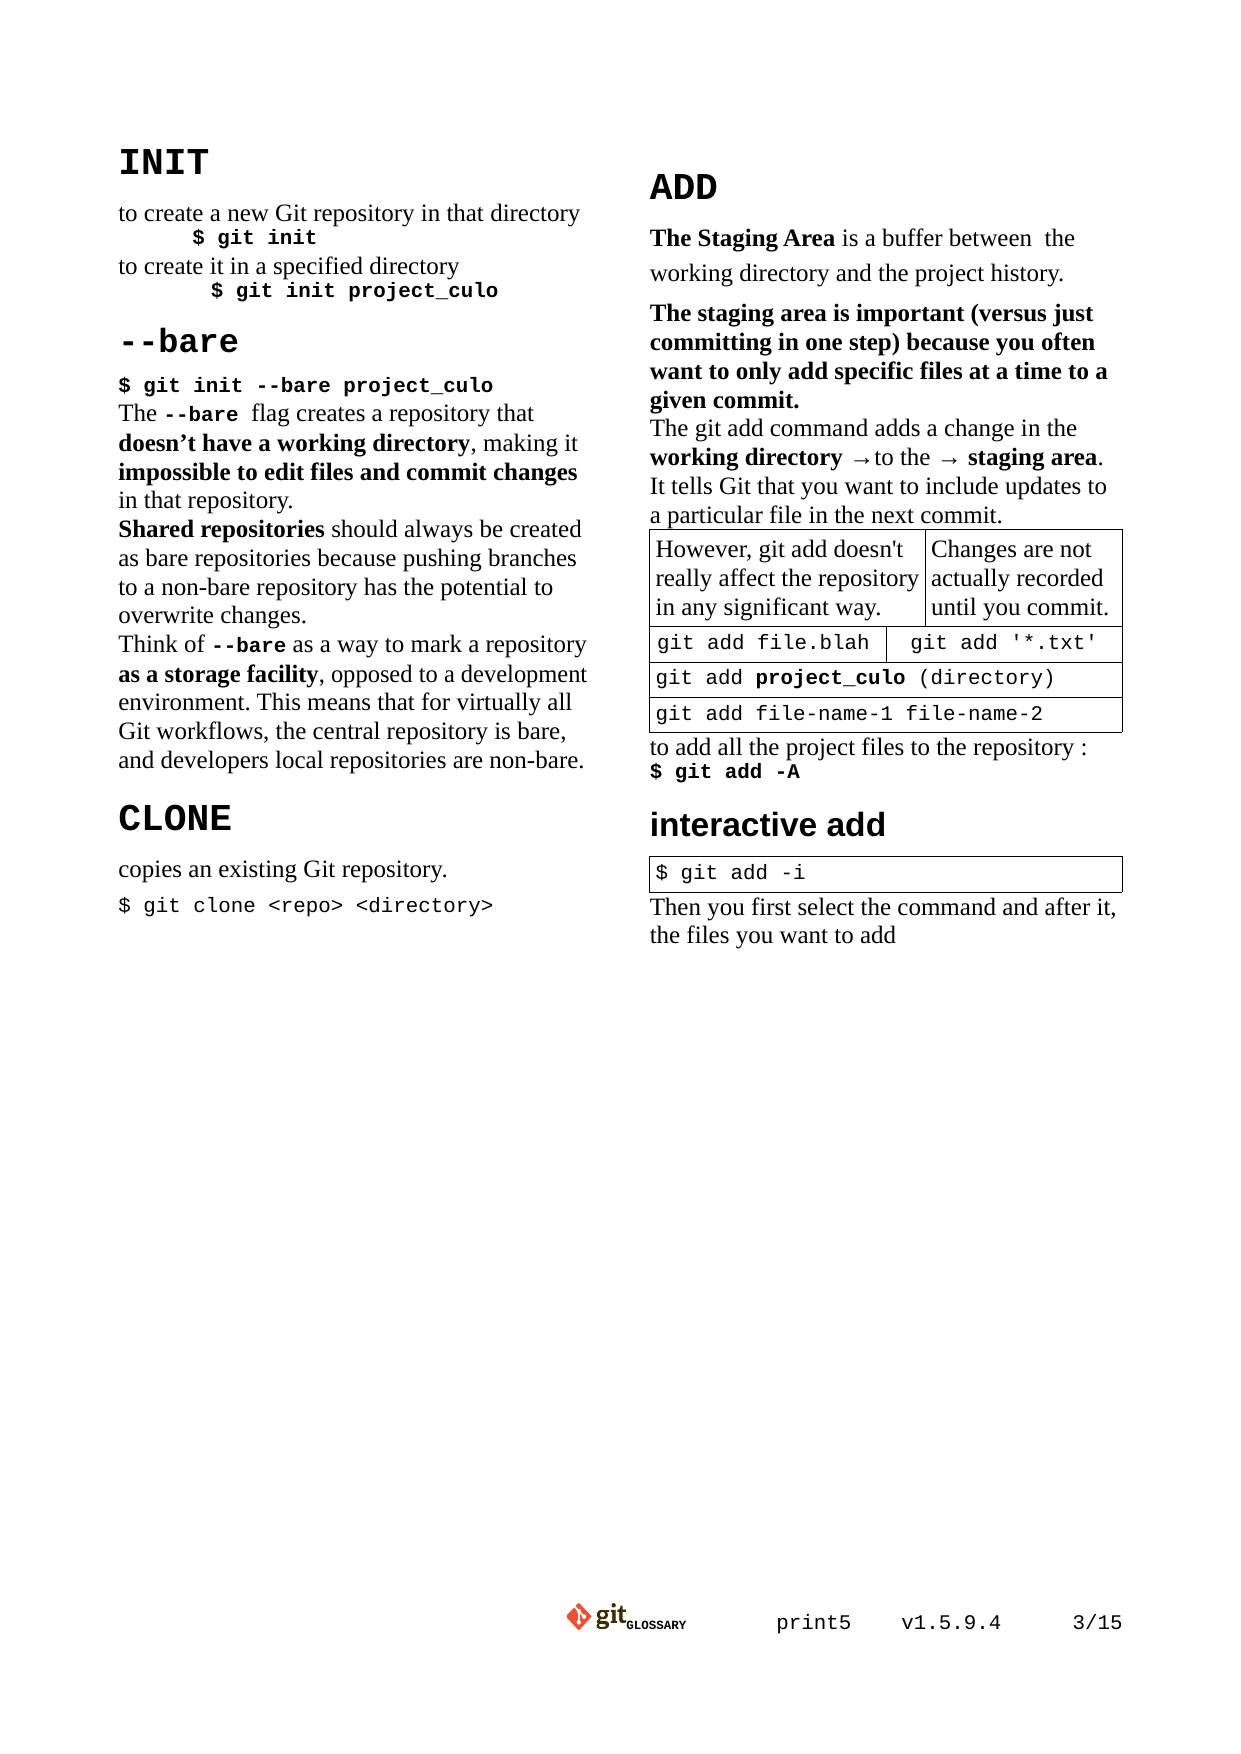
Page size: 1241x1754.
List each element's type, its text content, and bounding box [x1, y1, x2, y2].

text $ git add -A [649, 761, 1122, 784]
text $ git clone <repo> <directory> [118, 894, 591, 918]
text The Staging Area is a buffer between the working directory and the project history. [649, 223, 1122, 287]
table_header Changes are not actually recorded until you commit. [926, 530, 1122, 626]
text The staging area is important (versus just committing in one step) because you often want to only add specific files at a time to a given commit. [649, 298, 1122, 413]
text The --bare flag creates a repository that doesn’t have a working directory, making it impossible to edit files and commit changes in that repository. [118, 398, 591, 514]
table_header git add '*.txt' [887, 627, 1122, 662]
picture [566, 1603, 627, 1630]
text Shared repositories should always be created as bare repositories because pushing branches to a non-bare repository has the potential to overwrite changes. [118, 514, 591, 629]
table_cell git add project_culo (directory) [650, 663, 1122, 697]
table_header $ git add -i [650, 857, 1122, 892]
text $ git init [118, 227, 591, 251]
table_cell git add file-name-1 file-name-2 [650, 698, 1122, 732]
table_header However, git add doesn't really affect the repository in any significant way. [650, 530, 925, 626]
subtitle ADD [649, 168, 1122, 211]
text It tells Git that you want to include updates to a particular file in the next commit. [649, 471, 1122, 528]
subtitle CLONE [118, 799, 591, 842]
text copies an existing Git repository. [118, 854, 591, 883]
text to create a new Git repository in that directory [118, 198, 591, 227]
subtitle INIT [118, 143, 591, 186]
text $ git init project_culo [118, 280, 591, 303]
subtitle interactive add [649, 805, 1122, 844]
text to create it in a specified directory [118, 251, 591, 280]
text to add all the project files to the repository : [649, 733, 1122, 761]
text The git add command adds a change in the working directory →to the → staging area. [649, 413, 1122, 471]
text Then you first select the command and after it, the files you want to add [649, 893, 1122, 949]
text Think of --bare as a way to mark a repository as a storage facility, opposed to a development environment. This means that for virtually all Git workflows, the central repository is bare, and developers local repositories are non-bare. [118, 629, 591, 774]
text $ git init --bare project_culo [118, 375, 591, 398]
table_header git add file.blah [650, 627, 886, 662]
subtitle --bare [118, 324, 591, 362]
